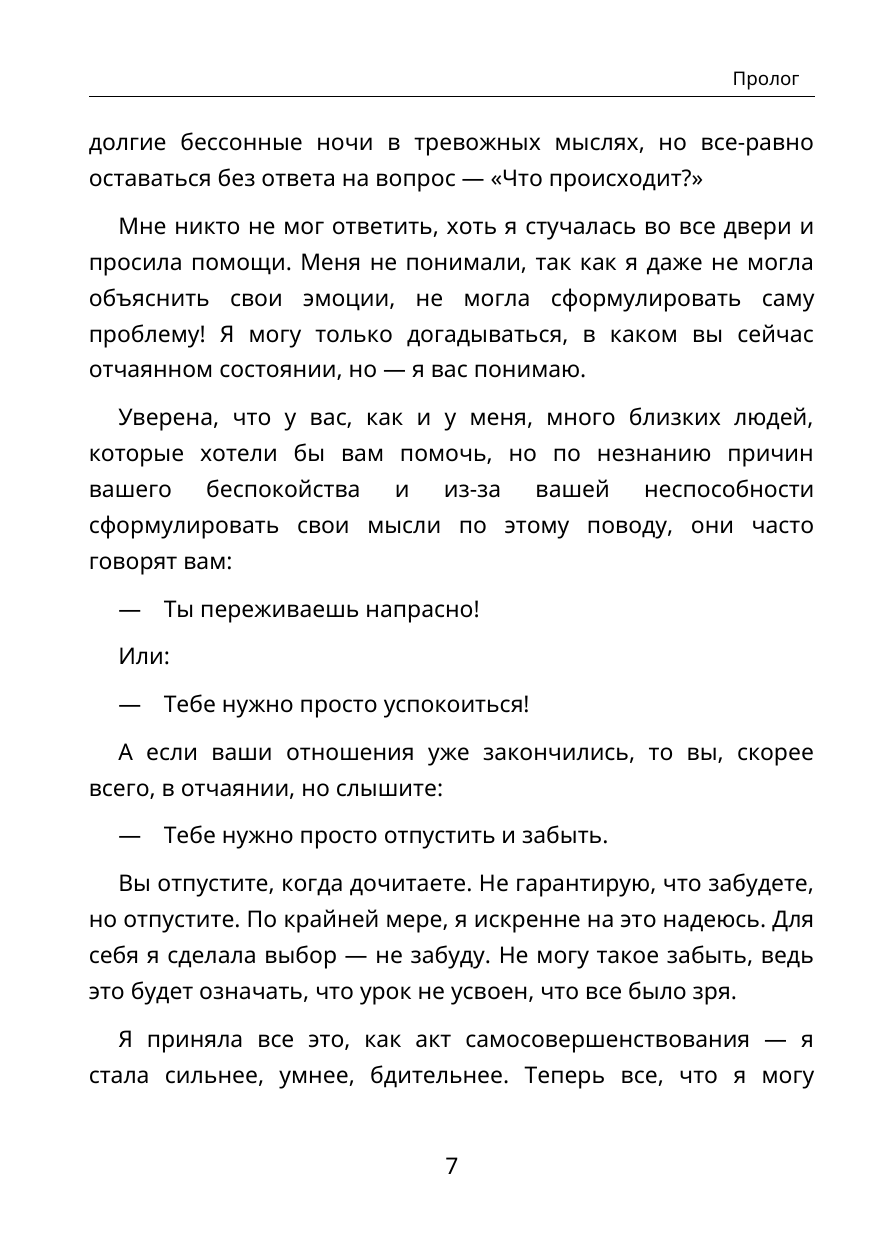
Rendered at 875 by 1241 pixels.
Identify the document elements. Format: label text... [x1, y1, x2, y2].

text долгие бессонные ночи в тревожных мыслях, но все-равно оставаться без ответа на вопрос — «Что происходит?» [88, 126, 815, 193]
list Тебе нужно просто отпустить и забыть. [88, 819, 815, 851]
text Мне никто не мог ответить, хоть я стучалась во все двери и просила помощи. Меня не понимали, так как я даже не могла объяснить свои эмоции, не могла сформулировать саму проблему! Я могу только догадываться, в каком вы сейчас отчаянном состоянии, но — я вас понимаю. [88, 210, 815, 385]
text Вы отпустите, когда дочитаете. Не гарантирую, что забудете, но отпустите. По крайней мере, я искренне на это надеюсь. Для себя я сделала выбор — не забуду. Не могу такое забыть, ведь это будет означать, что урок не усвоен, что все было зря. [88, 867, 815, 1006]
list Тебе нужно просто успокоиться! [88, 688, 815, 719]
text Я приняла все это, как акт самосовершенствования — я стала сильнее, умнее, бдительнее. Теперь все, что я могу [88, 1023, 815, 1090]
text А если ваши отношения уже закончились, то вы, скорее всего, в отчаянии, но слышите: [88, 736, 815, 803]
text Или: [88, 640, 815, 672]
text Уверена, что у вас, как и у меня, много близких людей, которые хотели бы вам помочь, но по незнанию причин вашего беспокойства и из-за вашей неспособности сформулировать свои мысли по этому поводу, они часто говорят вам: [88, 401, 815, 576]
list Ты переживаешь напрасно! [88, 593, 815, 624]
